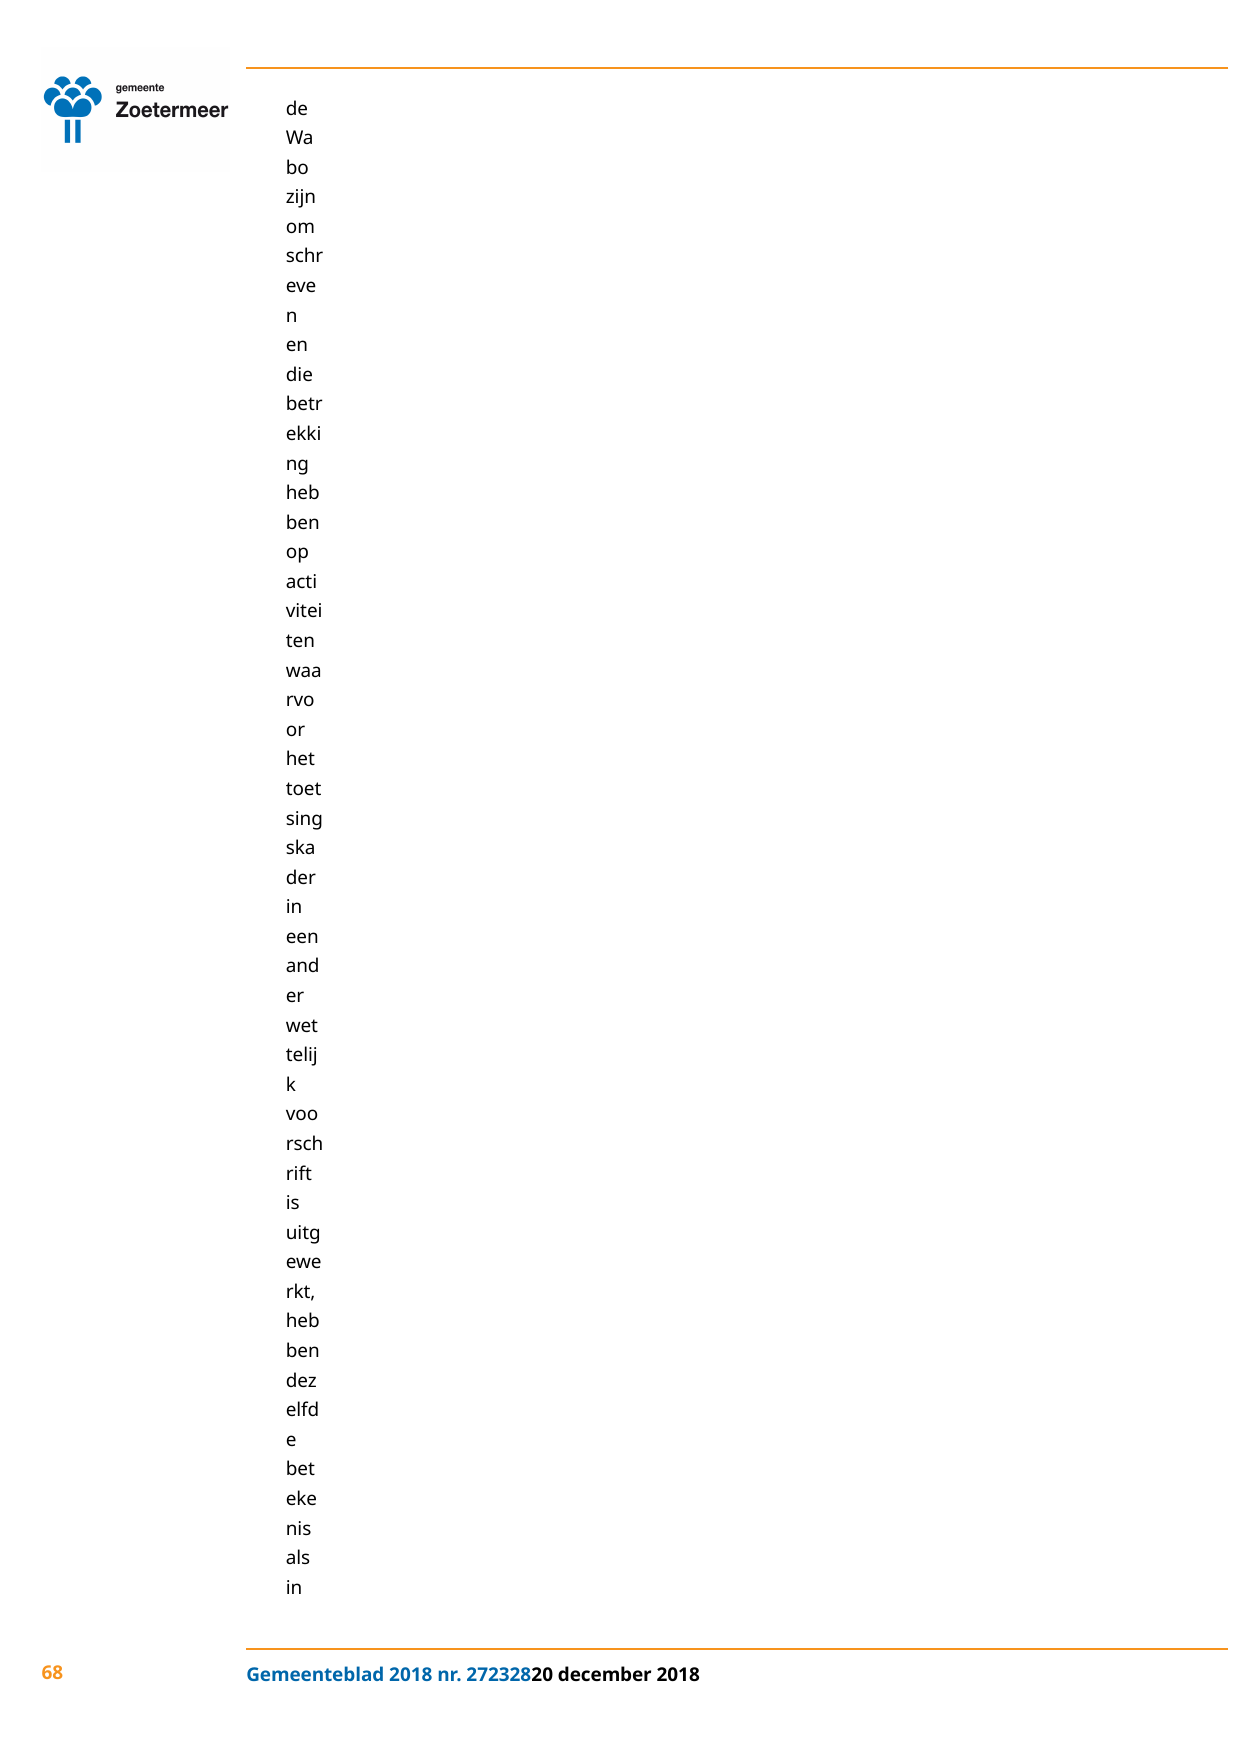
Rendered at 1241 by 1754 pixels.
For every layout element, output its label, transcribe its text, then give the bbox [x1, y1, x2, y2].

picture [41, 47, 231, 172]
table_cell de Wabo zijn omschreven en die betrekking hebben op activiteiten waarvoor het toetsingskader in een ander wettelijk voorschrift is uitgewerkt, hebben dezelfde betekenis als in [286, 95, 323, 1600]
table_cell [361, 95, 398, 1600]
table_cell [248, 95, 286, 1600]
table_cell [323, 95, 361, 1600]
